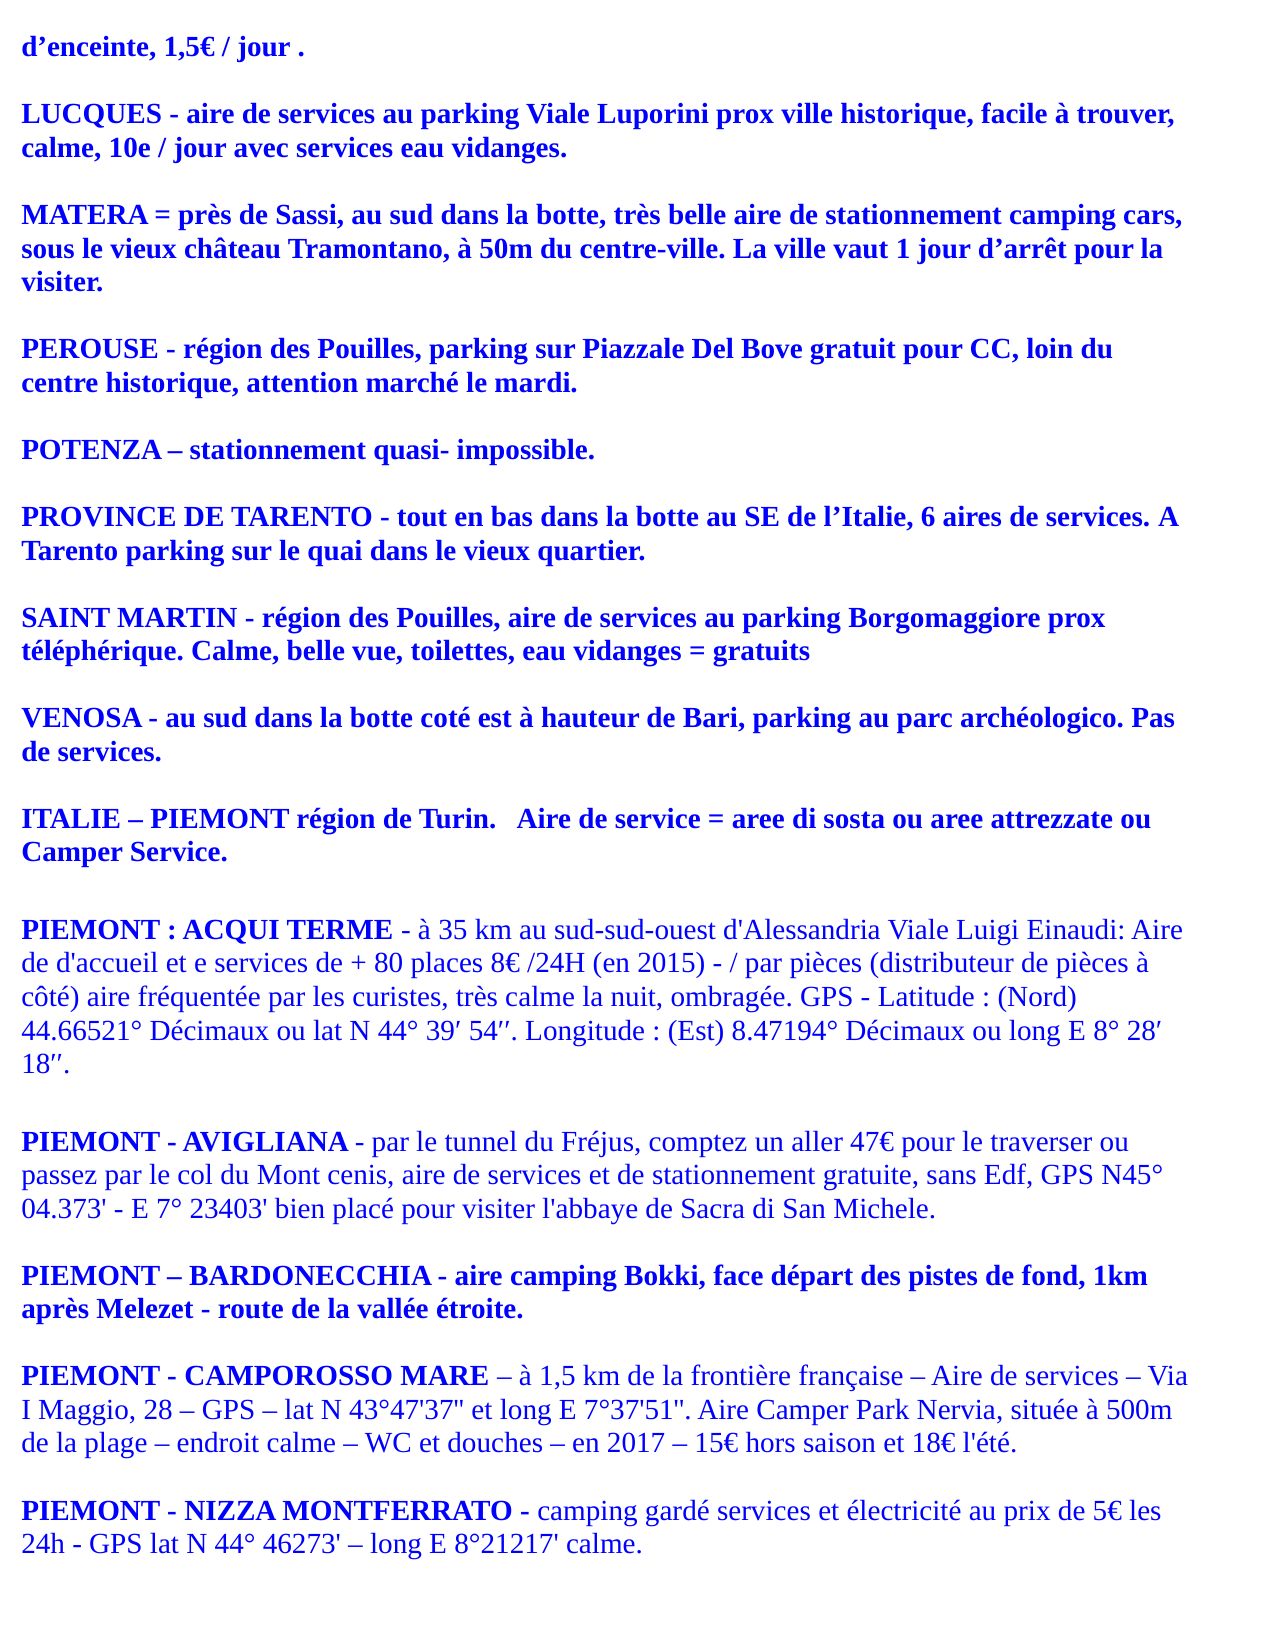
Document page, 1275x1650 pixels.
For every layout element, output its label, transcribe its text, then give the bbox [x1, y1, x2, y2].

text PEROUSE - région des Pouilles, parking sur Piazzale Del Bove gratuit pour CC, loin du centre historique, attention marché le mardi. [21, 331, 1196, 398]
text PIEMONT - CAMPOROSSO MARE – à 1,5 km de la frontière française – Aire de services – Via I Maggio, 28 – GPS – lat N 43°47'37'' et long E 7°37'51''. Aire Camper Park Nervia, située à 500m de la plage – endroit calme – WC et douches – en 2017 – 15€ hors saison et 18€ l'été. [21, 1358, 1196, 1459]
text VENOSA - au sud dans la botte coté est à hauteur de Bari, parking au parc archéologico. Pas de services. [21, 700, 1196, 767]
text PIEMONT – BARDONECCHIA - aire camping Bokki, face départ des pistes de fond, 1km après Melezet - route de la vallée étroite. [21, 1258, 1196, 1325]
text PIEMONT : ACQUI TERME - à 35 km au sud-sud-ouest d'Alessandria Viale Luigi Einaudi: Aire de d'accueil et e services de + 80 places 8€ /24H (en 2015) - / par pièces (distributeur de pièces à côté) aire fréquentée par les curistes, très calme la nuit, ombragée. GPS - Latitude : (Nord) 44.66521° Décimaux ou lat N 44° 39′ 54′′. Longitude : (Est) 8.47194° Décimaux ou long E 8° 28′ 18′′. [21, 912, 1196, 1080]
text d’enceinte, 1,5€ / jour . [21, 29, 1196, 63]
text PIEMONT - AVIGLIANA - par le tunnel du Fréjus, comptez un aller 47€ pour le traverser ou passez par le col du Mont cenis, aire de services et de stationnement gratuite, sans Edf, GPS N45° 04.373' - E 7° 23403' bien placé pour visiter l'abbaye de Sacra di San Michele. [21, 1124, 1196, 1224]
text PROVINCE DE TARENTO - tout en bas dans la botte au SE de l’Italie, 6 aires de services. A Tarento parking sur le quai dans le vieux quartier. [21, 499, 1196, 566]
text POTENZA – stationnement quasi- impossible. [21, 432, 1196, 466]
text ITALIE – PIEMONT région de Turin. Aire de service = aree di sosta ou aree attrezzate ou Camper Service. [21, 801, 1196, 868]
text LUCQUES - aire de services au parking Viale Luporini prox ville historique, facile à trouver, calme, 10e / jour avec services eau vidanges. [21, 97, 1196, 164]
text PIEMONT - NIZZA MONTFERRATO - camping gardé services et électricité au prix de 5€ les 24h - GPS lat N 44° 46273' – long E 8°21217' calme. [21, 1493, 1196, 1560]
text SAINT MARTIN - région des Pouilles, aire de services au parking Borgomaggiore prox téléphérique. Calme, belle vue, toilettes, eau vidanges = gratuits [21, 600, 1196, 667]
text MATERA = près de Sassi, au sud dans la botte, très belle aire de stationnement camping cars, sous le vieux château Tramontano, à 50m du centre-ville. La ville vaut 1 jour d’arrêt pour la visiter. [21, 197, 1196, 298]
